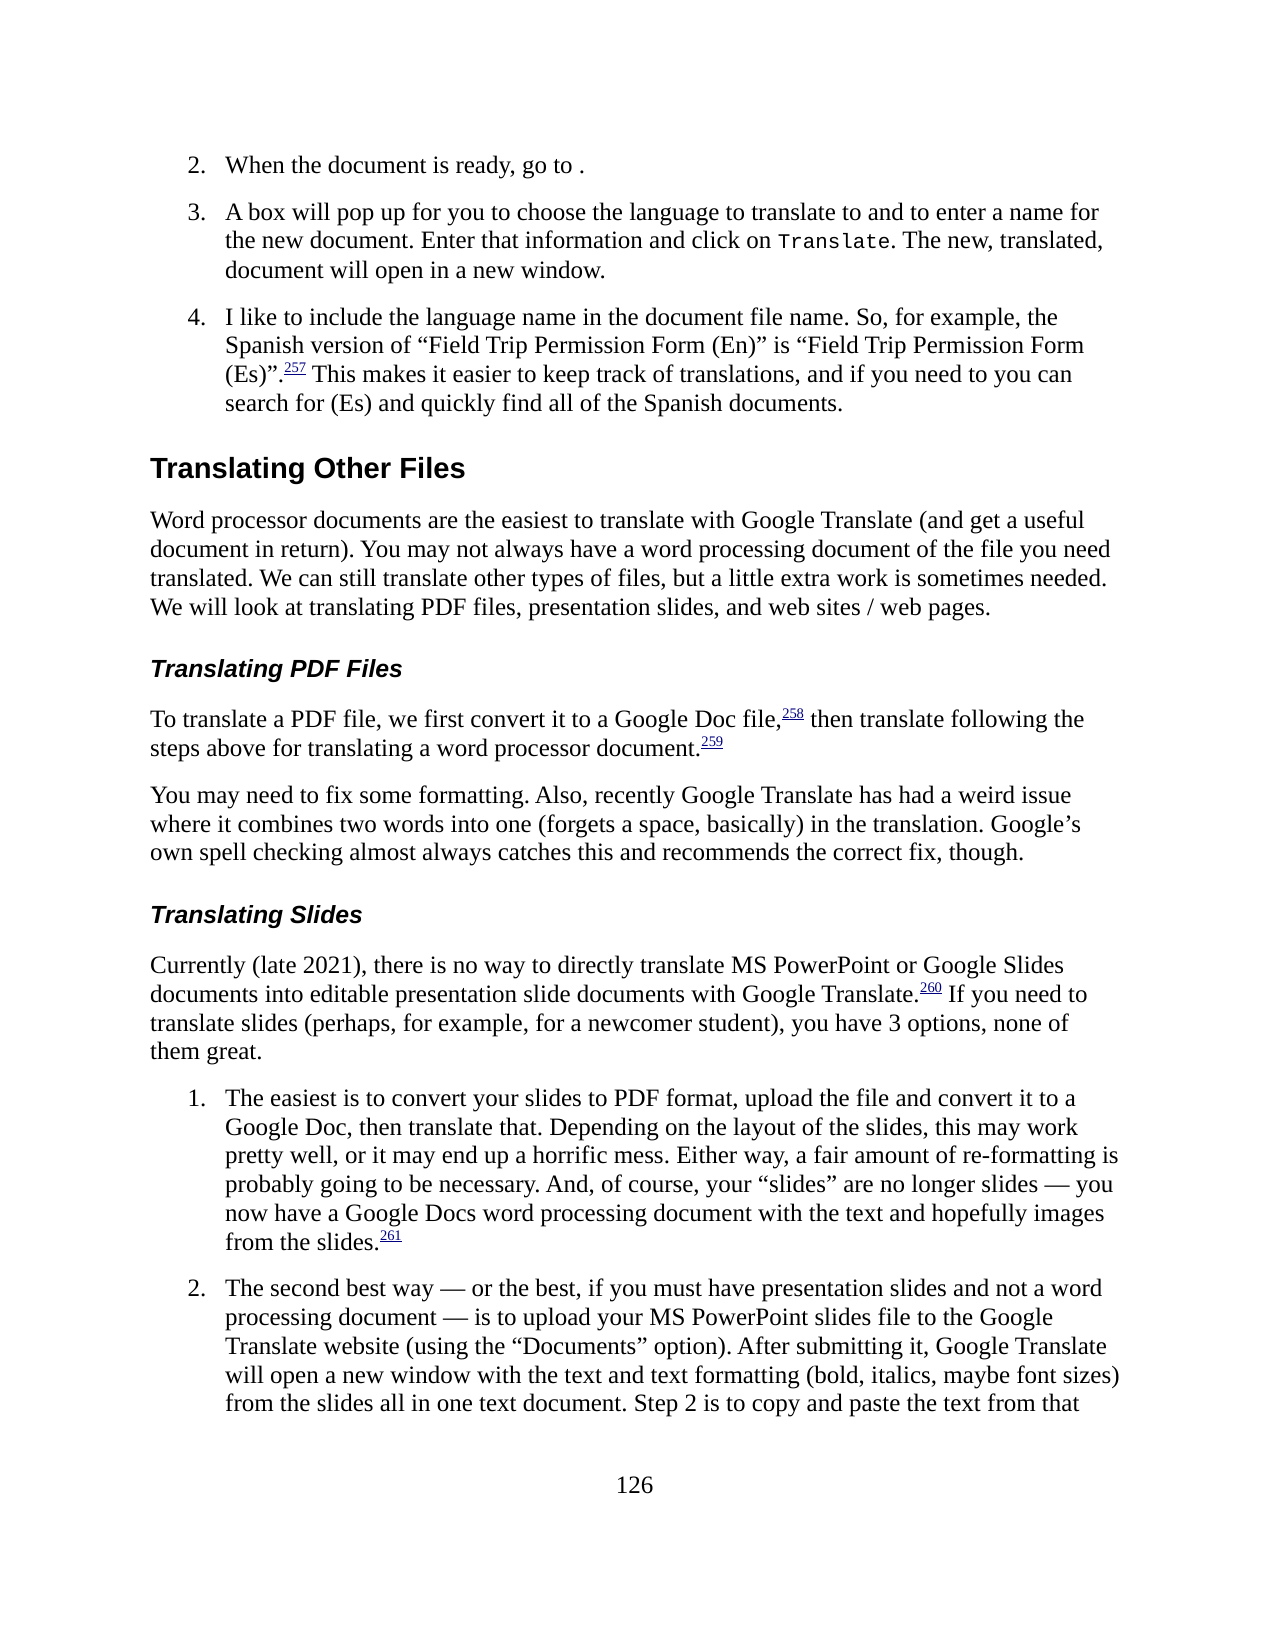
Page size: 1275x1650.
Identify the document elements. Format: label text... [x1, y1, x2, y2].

text To translate a PDF file, we first convert it to a Google Doc file,258 then translate following the steps above for translating a word processor document.259 [150, 704, 1125, 762]
list I like to include the language name in the document file name. So, for example, the Spanish version of “Field Trip Permission Form (En)” is “Field Trip Permission Form (Es)”.257 This makes it easier to keep track of translations, and if you need to you can search for (Es) and quickly find all of the Spanish documents. [187, 302, 1125, 417]
list When the document is ready, go to . [187, 150, 1125, 179]
text Word processor documents are the easiest to translate with Google Translate (and get a useful document in return). You may not always have a word processing document of the file you need translated. We can still translate other types of files, but a little extra work is sometimes needed. We will look at translating PDF files, presentation slides, and web sites / web pages. [150, 506, 1125, 621]
subtitle Translating PDF Files [150, 654, 1125, 683]
list A box will pop up for you to choose the language to translate to and to enter a name for the new document. Enter that information and click on Translate. The new, translated, document will open in a new window. [187, 197, 1125, 284]
text You may need to fix some formatting. Also, recently Google Translate has had a weird issue where it combines two words into one (forgets a space, basically) in the translation. Google’s own spell checking almost always catches this and recommends the correct fix, though. [150, 780, 1125, 866]
text Currently (late 2021), there is no way to directly translate MS PowerPoint or Google Slides documents into editable presentation slide documents with Google Translate.260 If you need to translate slides (perhaps, for example, for a newcomer student), you have 3 options, none of them great. [150, 950, 1125, 1065]
list The second best way — or the best, if you must have presentation slides and not a word processing document — is to upload your MS PowerPoint slides file to the Google Translate website (using the “Documents” option). After submitting it, Google Translate will open a new window with the text and text formatting (bold, italics, maybe font sizes) from the slides all in one text document. Step 2 is to copy and paste the text from that [187, 1273, 1125, 1417]
subtitle Translating Other Files [150, 451, 1125, 484]
subtitle Translating Slides [150, 900, 1125, 929]
list The easiest is to convert your slides to PDF format, upload the file and convert it to a Google Doc, then translate that. Depending on the layout of the slides, this may work pretty well, or it may end up a horrific mess. Either way, a fair amount of re-formatting is probably going to be necessary. And, of course, your “slides” are no longer slides — you now have a Google Docs word processing document with the text and hopefully images from the slides.261 [187, 1083, 1125, 1256]
